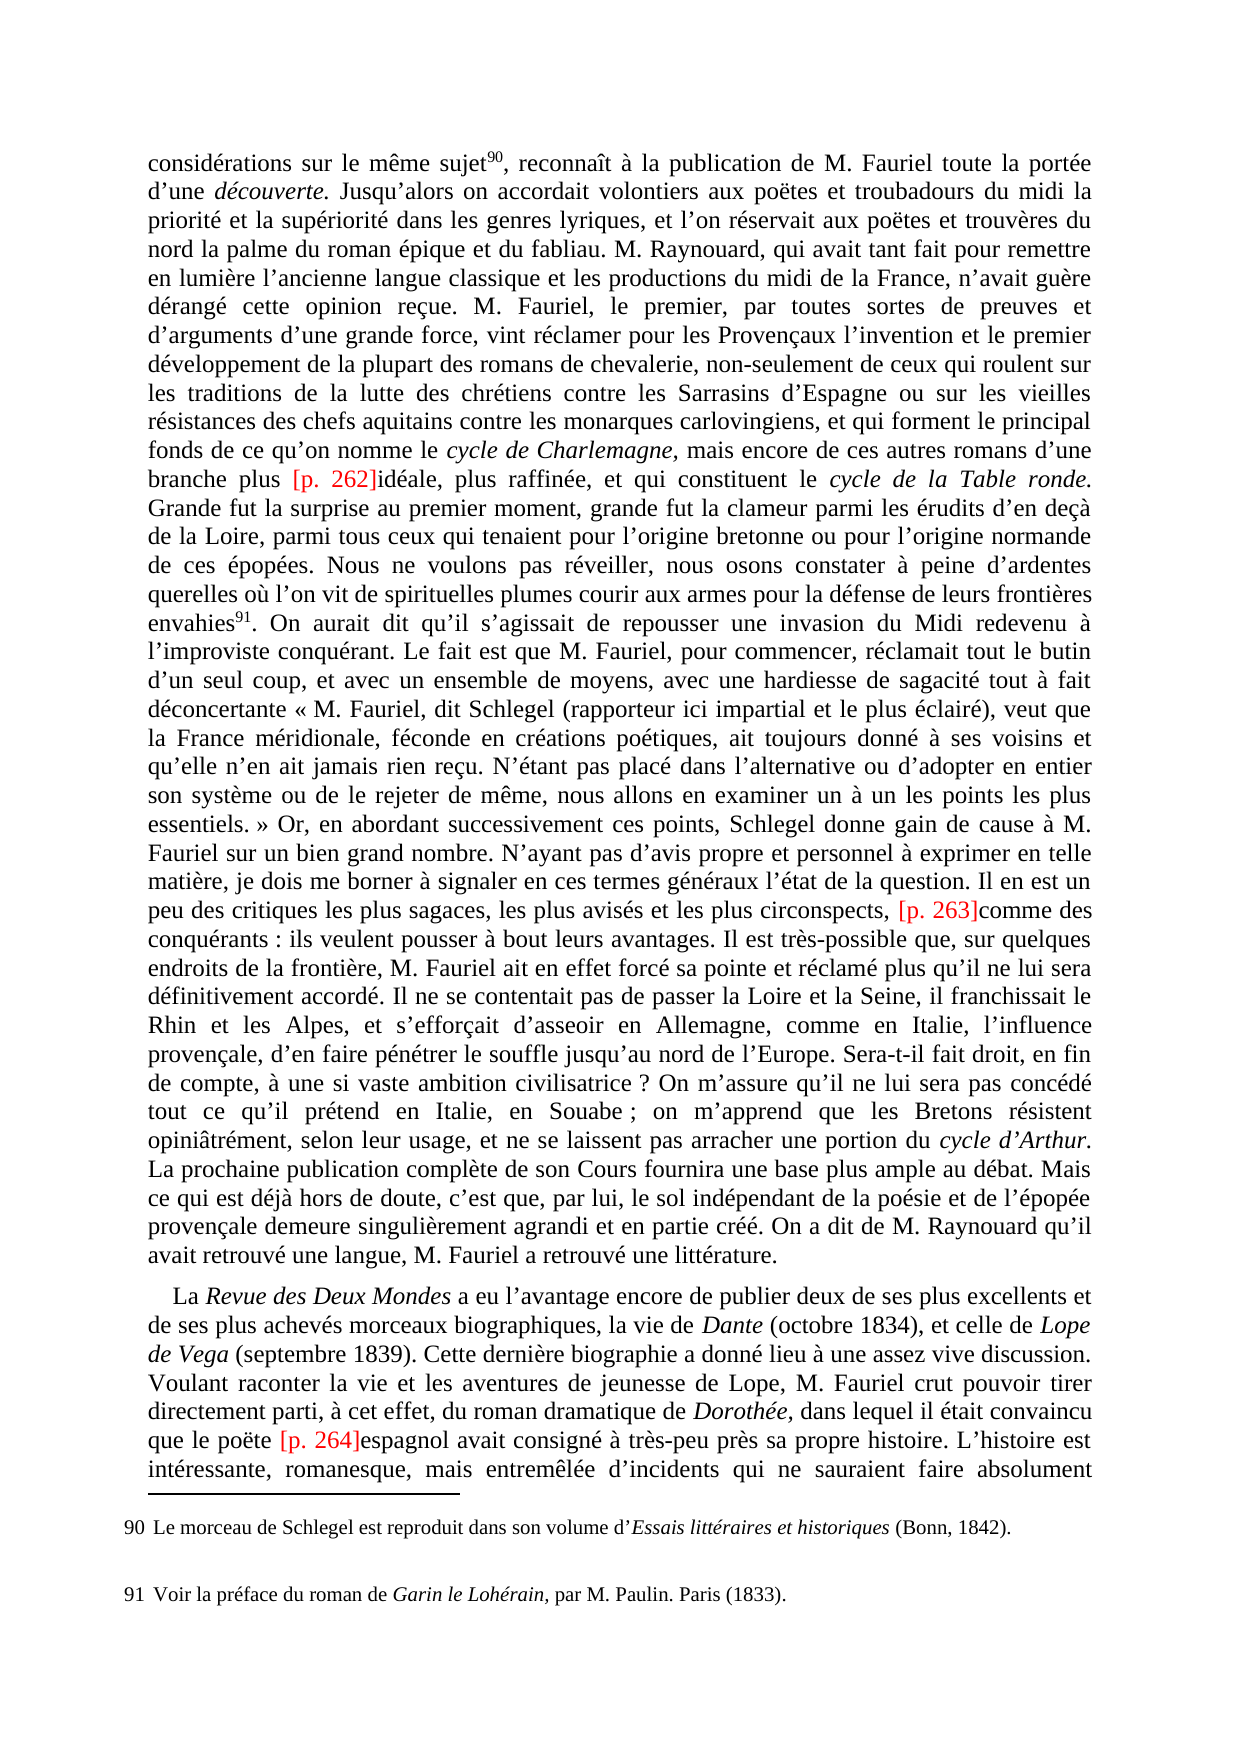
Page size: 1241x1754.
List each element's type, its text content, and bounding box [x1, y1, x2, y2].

text Le morceau de Schlegel est reproduit dans son volume d’Essais littéraires et historiques (Bonn, 1842). [124, 1515, 1093, 1540]
text La Revue des Deux Mondes a eu l’avantage encore de publier deux de ses plus excellents et de ses plus achevés morceaux biographiques, la vie de Dante (octobre 1834), et celle de Lope de Vega (septembre 1839). Cette dernière biographie a donné lieu à une assez vive discussion. Voulant raconter la vie et les aventures de jeunesse de Lope, M. Fauriel crut pouvoir tirer directement parti, à cet effet, du roman dramatique de Dorothée, dans lequel il était convaincu que le poëte [p. 264]espagnol avait consigné à très-peu près sa propre histoire. L’histoire est intéressante, romanesque, mais entremêlée d’incidents qui ne sauraient faire absolument [148, 1281, 1093, 1483]
text Voir la préface du roman de Garin le Lohérain, par M. Paulin. Paris (1833). [124, 1581, 1093, 1606]
text considérations sur le même sujet, reconnaît à la publication de M. Fauriel toute la portée d’une découverte. Jusqu’alors on accordait volontiers aux poëtes et troubadours du midi la priorité et la supériorité dans les genres lyriques, et l’on réservait aux poëtes et trouvères du nord la palme du roman épique et du fabliau. M. Raynouard, qui avait tant fait pour remettre en lumière l’ancienne langue classique et les productions du midi de la France, n’avait guère dérangé cette opinion reçue. M. Fauriel, le premier, par toutes sortes de preuves et d’arguments d’une grande force, vint réclamer pour les Provençaux l’invention et le premier développement de la plupart des romans de chevalerie, non-seulement de ceux qui roulent sur les traditions de la lutte des chrétiens contre les Sarrasins d’Espagne ou sur les vieilles résistances des chefs aquitains contre les monarques carlovingiens, et qui forment le principal fonds de ce qu’on nomme le cycle de Charlemagne, mais encore de ces autres romans d’une branche plus [p. 262]idéale, plus raffinée, et qui constituent le cycle de la Table ronde. Grande fut la surprise au premier moment, grande fut la clameur parmi les érudits d’en deçà de la Loire, parmi tous ceux qui tenaient pour l’origine bretonne ou pour l’origine normande de ces épopées. Nous ne voulons pas réveiller, nous osons constater à peine d’ardentes querelles où l’on vit de spirituelles plumes courir aux armes pour la défense de leurs frontières envahies. On aurait dit qu’il s’agissait de repousser une invasion du Midi redevenu à l’improviste conquérant. Le fait est que M. Fauriel, pour commencer, réclamait tout le butin d’un seul coup, et avec un ensemble de moyens, avec une hardiesse de sagacité tout à fait déconcertante « M. Fauriel, dit Schlegel (rapporteur ici impartial et le plus éclairé), veut que la France méridionale, féconde en créations poétiques, ait toujours donné à ses voisins et qu’elle n’en ait jamais rien reçu. N’étant pas placé dans l’alternative ou d’adopter en entier son système ou de le rejeter de même, nous allons en examiner un à un les points les plus essentiels. » Or, en abordant successivement ces points, Schlegel donne gain de cause à M. Fauriel sur un bien grand nombre. N’ayant pas d’avis propre et personnel à exprimer en telle matière, je dois me borner à signaler en ces termes généraux l’état de la question. Il en est un peu des critiques les plus sagaces, les plus avisés et les plus circonspects, [p. 263]comme des conquérants : ils veulent pousser à bout leurs avantages. Il est très-possible que, sur quelques endroits de la frontière, M. Fauriel ait en effet forcé sa pointe et réclamé plus qu’il ne lui sera définitivement accordé. Il ne se contentait pas de passer la Loire et la Seine, il franchissait le Rhin et les Alpes, et s’efforçait d’asseoir en Allemagne, comme en Italie, l’influence provençale, d’en faire pénétrer le souffle jusqu’au nord de l’Europe. Sera-t-il fait droit, en fin de compte, à une si vaste ambition civilisatrice ? On m’assure qu’il ne lui sera pas concédé tout ce qu’il prétend en Italie, en Souabe ; on m’apprend que les Bretons résistent opiniâtrément, selon leur usage, et ne se laissent pas arracher une portion du cycle d’Arthur. La prochaine publication complète de son Cours fournira une base plus ample au débat. Mais ce qui est déjà hors de doute, c’est que, par lui, le sol indépendant de la poésie et de l’épopée provençale demeure singulièrement agrandi et en partie créé. On a dit de M. Raynouard qu’il avait retrouvé une langue, M. Fauriel a retrouvé une littérature. [148, 148, 1093, 1269]
